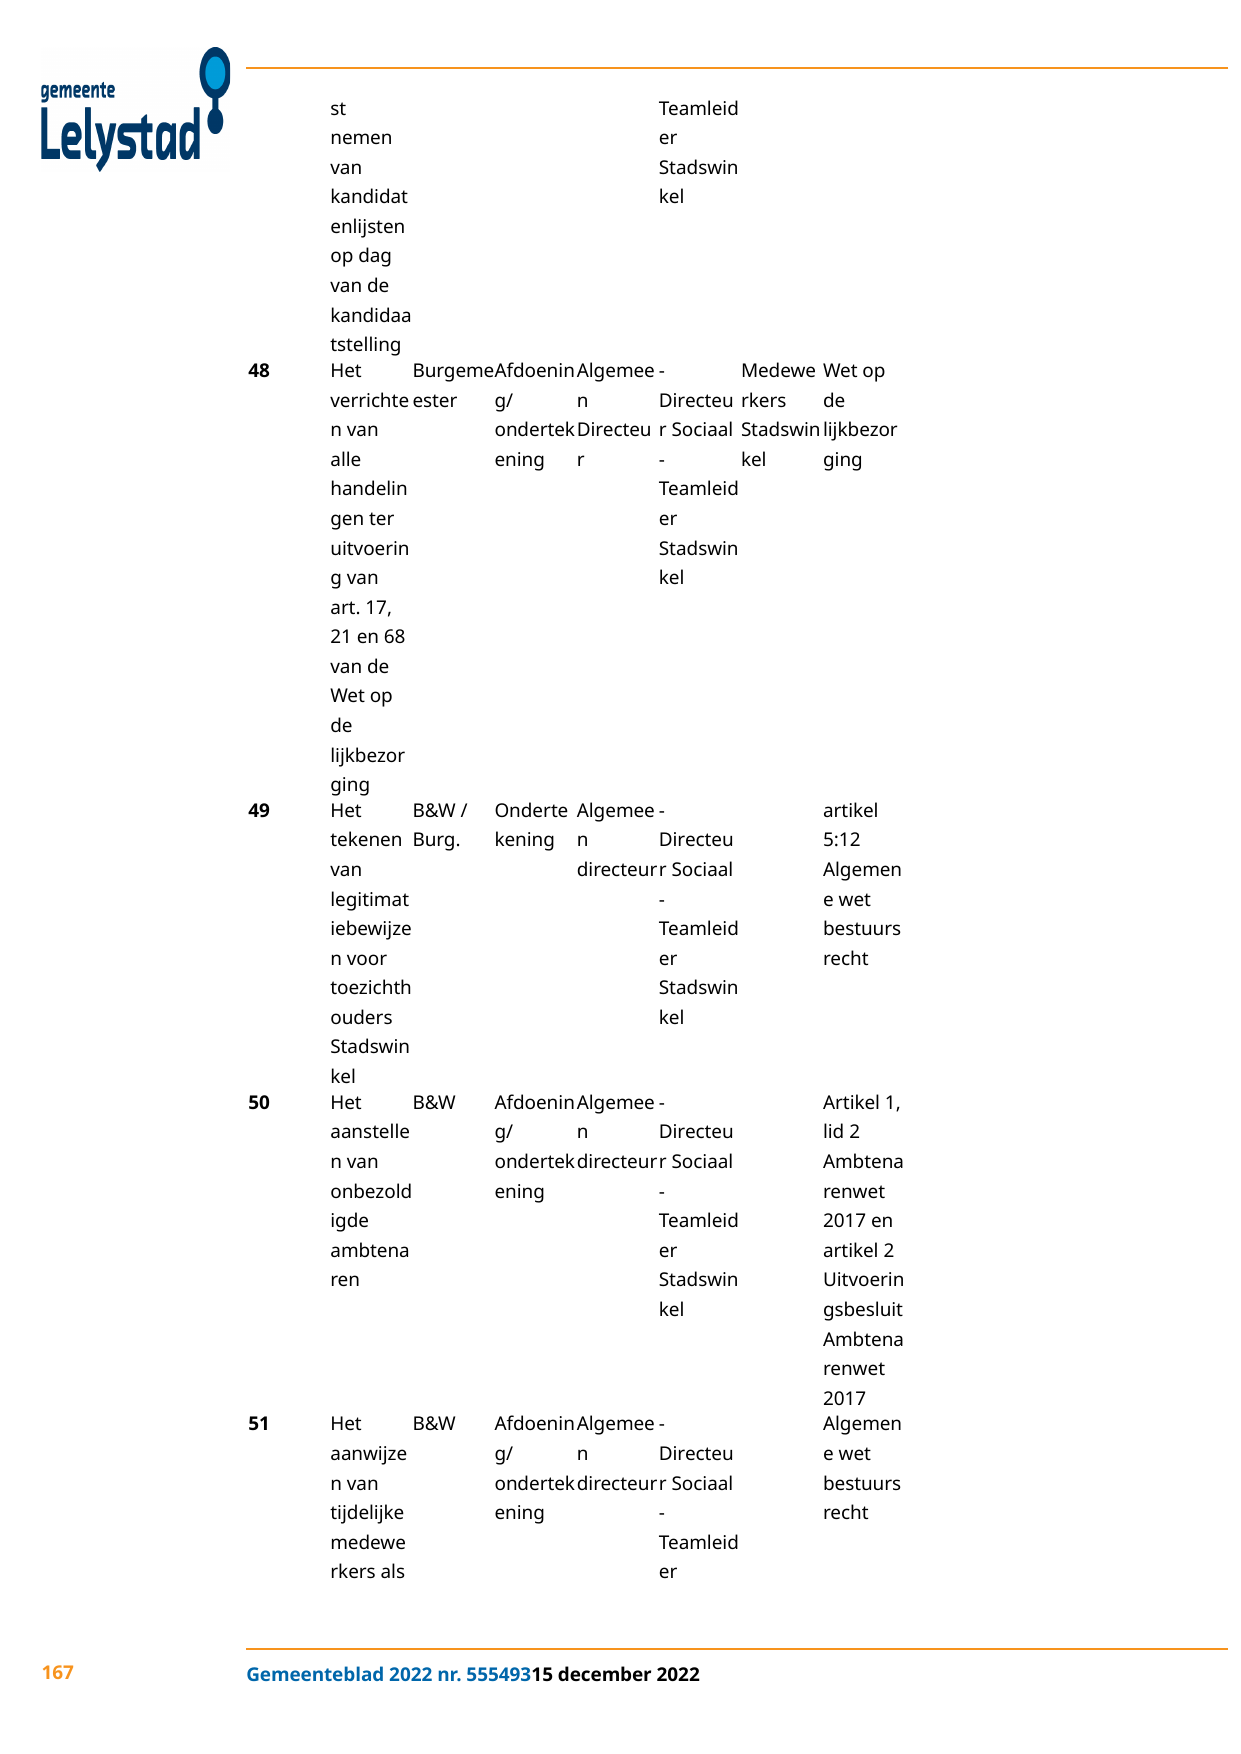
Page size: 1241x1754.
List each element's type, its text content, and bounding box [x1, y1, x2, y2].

table_cell - Teamleider Stadswinkel [659, 95, 741, 357]
picture [41, 47, 231, 172]
table_cell 49 [248, 797, 330, 1089]
table_cell [1069, 95, 1152, 357]
table_cell Afdoening/ondertekening [494, 357, 577, 797]
table_cell [741, 1411, 823, 1584]
table_cell Afdoening/ondertekening [494, 1089, 577, 1411]
table_cell 48 [248, 357, 330, 797]
table_cell - Directeur Sociaal - Teamleider Stadswinkel [659, 357, 741, 797]
table_cell [248, 95, 330, 357]
table_cell [1069, 1411, 1152, 1584]
table_cell [905, 1089, 987, 1411]
table_cell artikel 5:12 Algemene wet bestuursrecht [823, 797, 905, 1089]
table_cell [905, 95, 987, 357]
table_cell Algemeen directeur [577, 797, 659, 1089]
table_cell B&W [412, 1411, 494, 1584]
table_cell Algemeen directeur [577, 1411, 659, 1584]
table_cell [987, 1089, 1069, 1411]
table_cell Medewerkers Stadswinkel [741, 357, 823, 797]
table_cell [987, 797, 1069, 1089]
table_cell [741, 797, 823, 1089]
table_cell [905, 1411, 987, 1584]
table_cell [905, 357, 987, 797]
table_cell [987, 1411, 1069, 1584]
table_cell [412, 95, 494, 357]
table_cell [987, 357, 1069, 797]
table_cell [741, 95, 823, 357]
table_cell Het aanwijzen van tijdelijke medewerkers als [330, 1411, 412, 1584]
table_cell 51 [248, 1411, 330, 1584]
table_cell [494, 95, 577, 357]
table_cell Artikel 1, lid 2 Ambtenarenwet 2017 en artikel 2 Uitvoeringsbesluit Ambtenarenwet 2017 [823, 1089, 905, 1411]
table_cell Burgemeester [412, 357, 494, 797]
table_cell [1069, 797, 1152, 1089]
table_cell - Directeur Sociaal - Teamleider Stadswinkel [659, 1089, 741, 1411]
table_cell - Directeur Sociaal - Teamleider [659, 1411, 741, 1584]
table_cell Wet op de lijkbezorging [823, 357, 905, 797]
table_cell Algemene wet bestuursrecht [823, 1411, 905, 1584]
table_cell [1069, 357, 1152, 797]
table_cell Het tekenen van legitimatiebewijzen voor toezichthouders Stadswinkel [330, 797, 412, 1089]
table_cell [1069, 1089, 1152, 1411]
table_cell st nemen van kandidatenlijsten op dag van de kandidaatstelling [330, 95, 412, 357]
table_cell [577, 95, 659, 357]
table_cell Afdoening/ondertekening [494, 1411, 577, 1584]
table_cell [905, 797, 987, 1089]
table_cell [987, 95, 1069, 357]
table_cell [823, 95, 905, 357]
table_cell Algemeen Directeur [577, 357, 659, 797]
table_cell B&W [412, 1089, 494, 1411]
table_cell B&W / Burg. [412, 797, 494, 1089]
table_cell - Directeur Sociaal - Teamleider Stadswinkel [659, 797, 741, 1089]
table_cell Het verrichten van alle handelingen ter uitvoering van art. 17, 21 en 68 van de Wet op de lijkbezorging [330, 357, 412, 797]
table_cell 50 [248, 1089, 330, 1411]
table_cell Ondertekening [494, 797, 577, 1089]
table_cell [741, 1089, 823, 1411]
table_cell Algemeen directeur [577, 1089, 659, 1411]
table_cell Het aanstellen van onbezoldigde ambtenaren [330, 1089, 412, 1411]
